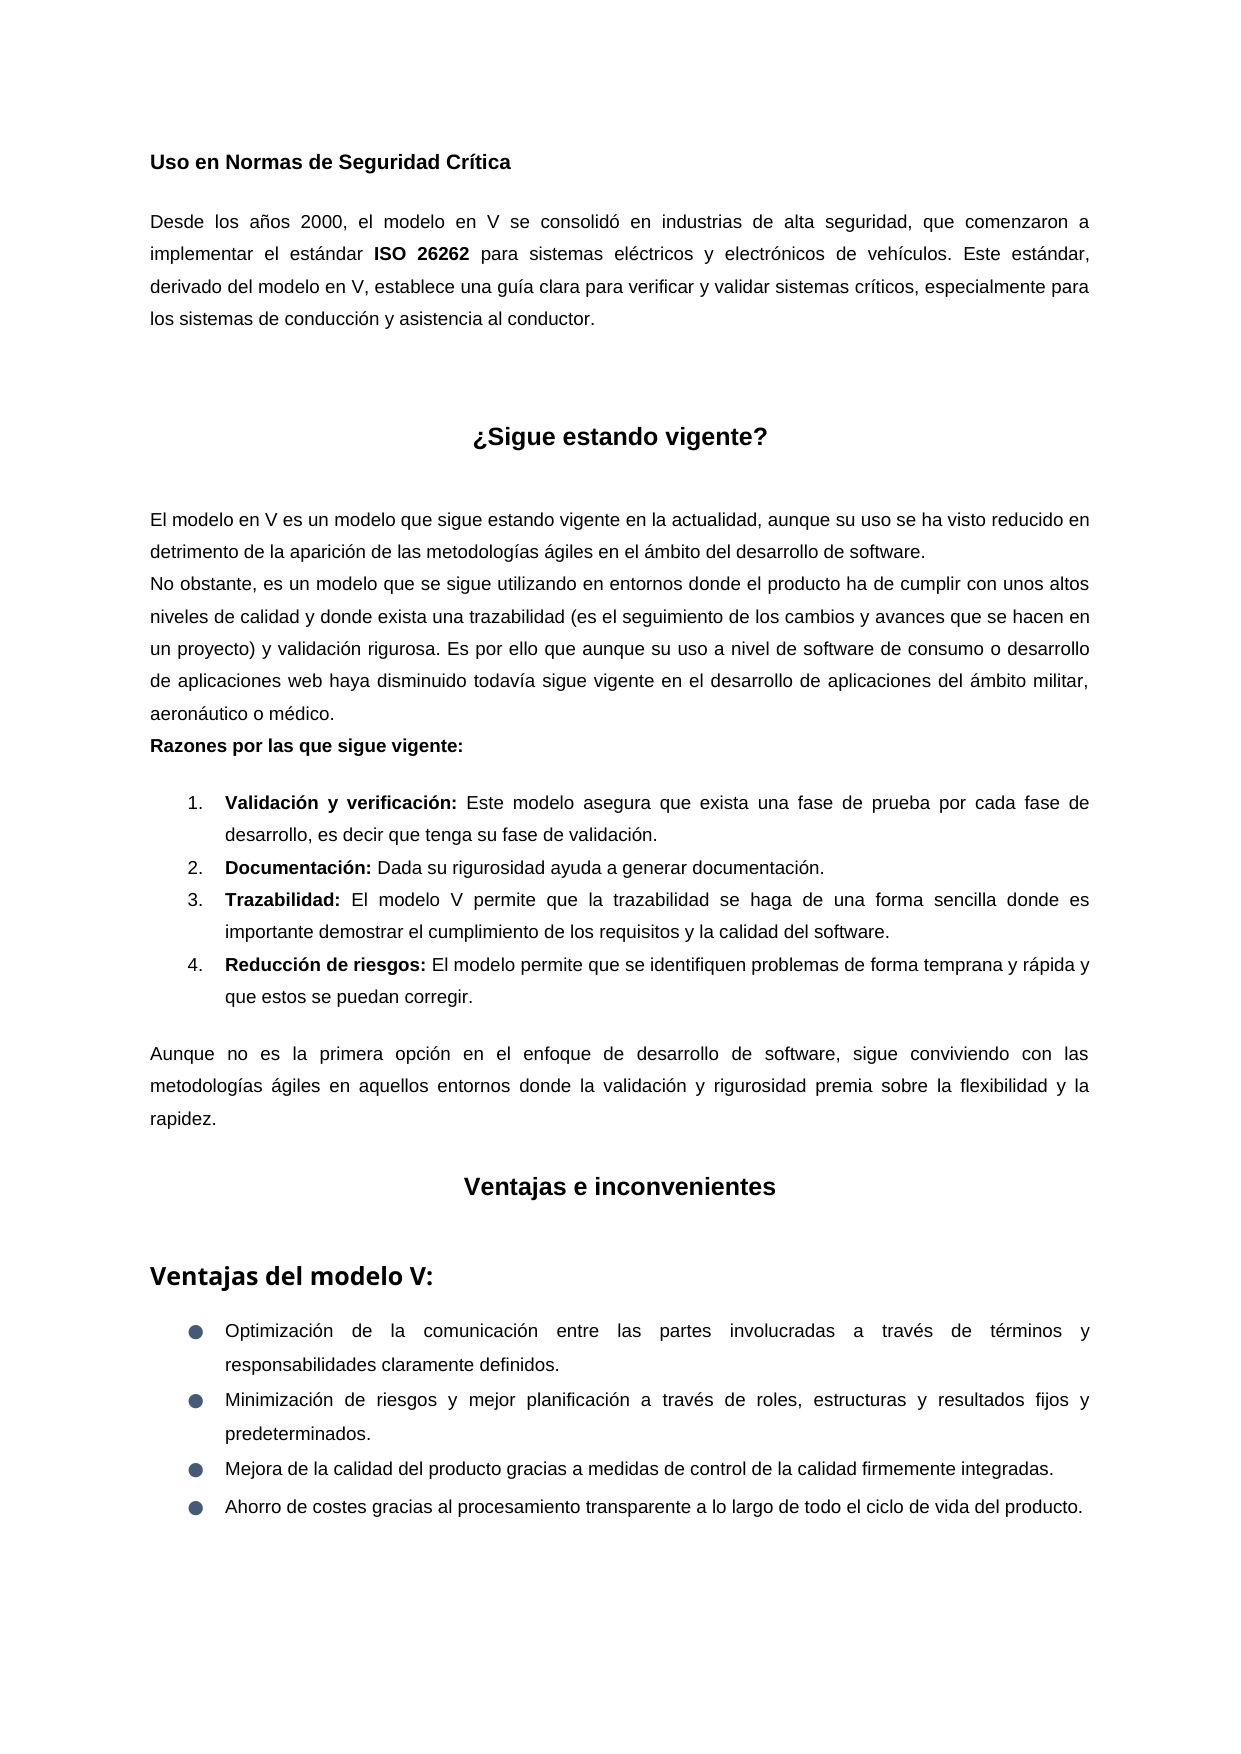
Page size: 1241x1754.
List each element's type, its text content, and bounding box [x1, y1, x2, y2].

list Minimización de riesgos y mejor planificación a través de roles, estructuras y resultados fijos y predeterminados. [187, 1386, 1090, 1444]
text No obstante, es un modelo que se sigue utilizando en entornos donde el producto ha de cumplir con unos altos niveles de calidad y donde exista una trazabilidad (es el seguimiento de los cambios y avances que se hacen en un proyecto) y validación rigurosa. Es por ello que aunque su uso a nivel de software de consumo o desarrollo de aplicaciones web haya disminuido todavía sigue vigente en el desarrollo de aplicaciones del ámbito militar, aeronáutico o médico. [150, 573, 1090, 724]
text Ventajas e inconvenientes [150, 1172, 1090, 1201]
list Ahorro de costes gracias al procesamiento transparente a lo largo de todo el ciclo de vida del producto. [187, 1493, 1090, 1519]
subtitle Uso en Normas de Seguridad Crítica [150, 150, 1090, 174]
text ¿Sigue estando vigente? [150, 422, 1090, 451]
subtitle Ventajas del modelo V: [150, 1258, 1090, 1292]
list Reducción de riesgos: El modelo permite que se identifiquen problemas de forma temprana y rápida y que estos se puedan corregir. [187, 953, 1090, 1007]
list Documentación: Dada su rigurosidad ayuda a generar documentación. [187, 857, 1090, 878]
text Desde los años 2000, el modelo en V se consolidó en industrias de alta seguridad, que comenzaron a implementar el estándar ISO 26262 para sistemas eléctricos y electrónicos de vehículos. Este estándar, derivado del modelo en V, establece una guía clara para verificar y validar sistemas críticos, especialmente para los sistemas de conducción y asistencia al conductor. [150, 211, 1090, 329]
text Aunque no es la primera opción en el enfoque de desarrollo de software, sigue conviviendo con las metodologías ágiles en aquellos entornos donde la validación y rigurosidad premia sobre la flexibilidad y la rapidez. [150, 1043, 1090, 1129]
text El modelo en V es un modelo que sigue estando vigente en la actualidad, aunque su uso se ha visto reducido en detrimento de la aparición de las metodologías ágiles en el ámbito del desarrollo de software. [150, 509, 1090, 562]
text Razones por las que sigue vigente: [150, 735, 1090, 756]
list Optimización de la comunicación entre las partes involucradas a través de términos y responsabilidades claramente definidos. [187, 1318, 1090, 1376]
list Validación y verificación: Este modelo asegura que exista una fase de prueba por cada fase de desarrollo, es decir que tenga su fase de validación. [187, 792, 1090, 846]
list Mejora de la calidad del producto gracias a medidas de control de la calidad firmemente integradas. [187, 1455, 1090, 1480]
list Trazabilidad: El modelo V permite que la trazabilidad se haga de una forma sencilla donde es importante demostrar el cumplimiento de los requisitos y la calidad del software. [187, 889, 1090, 943]
